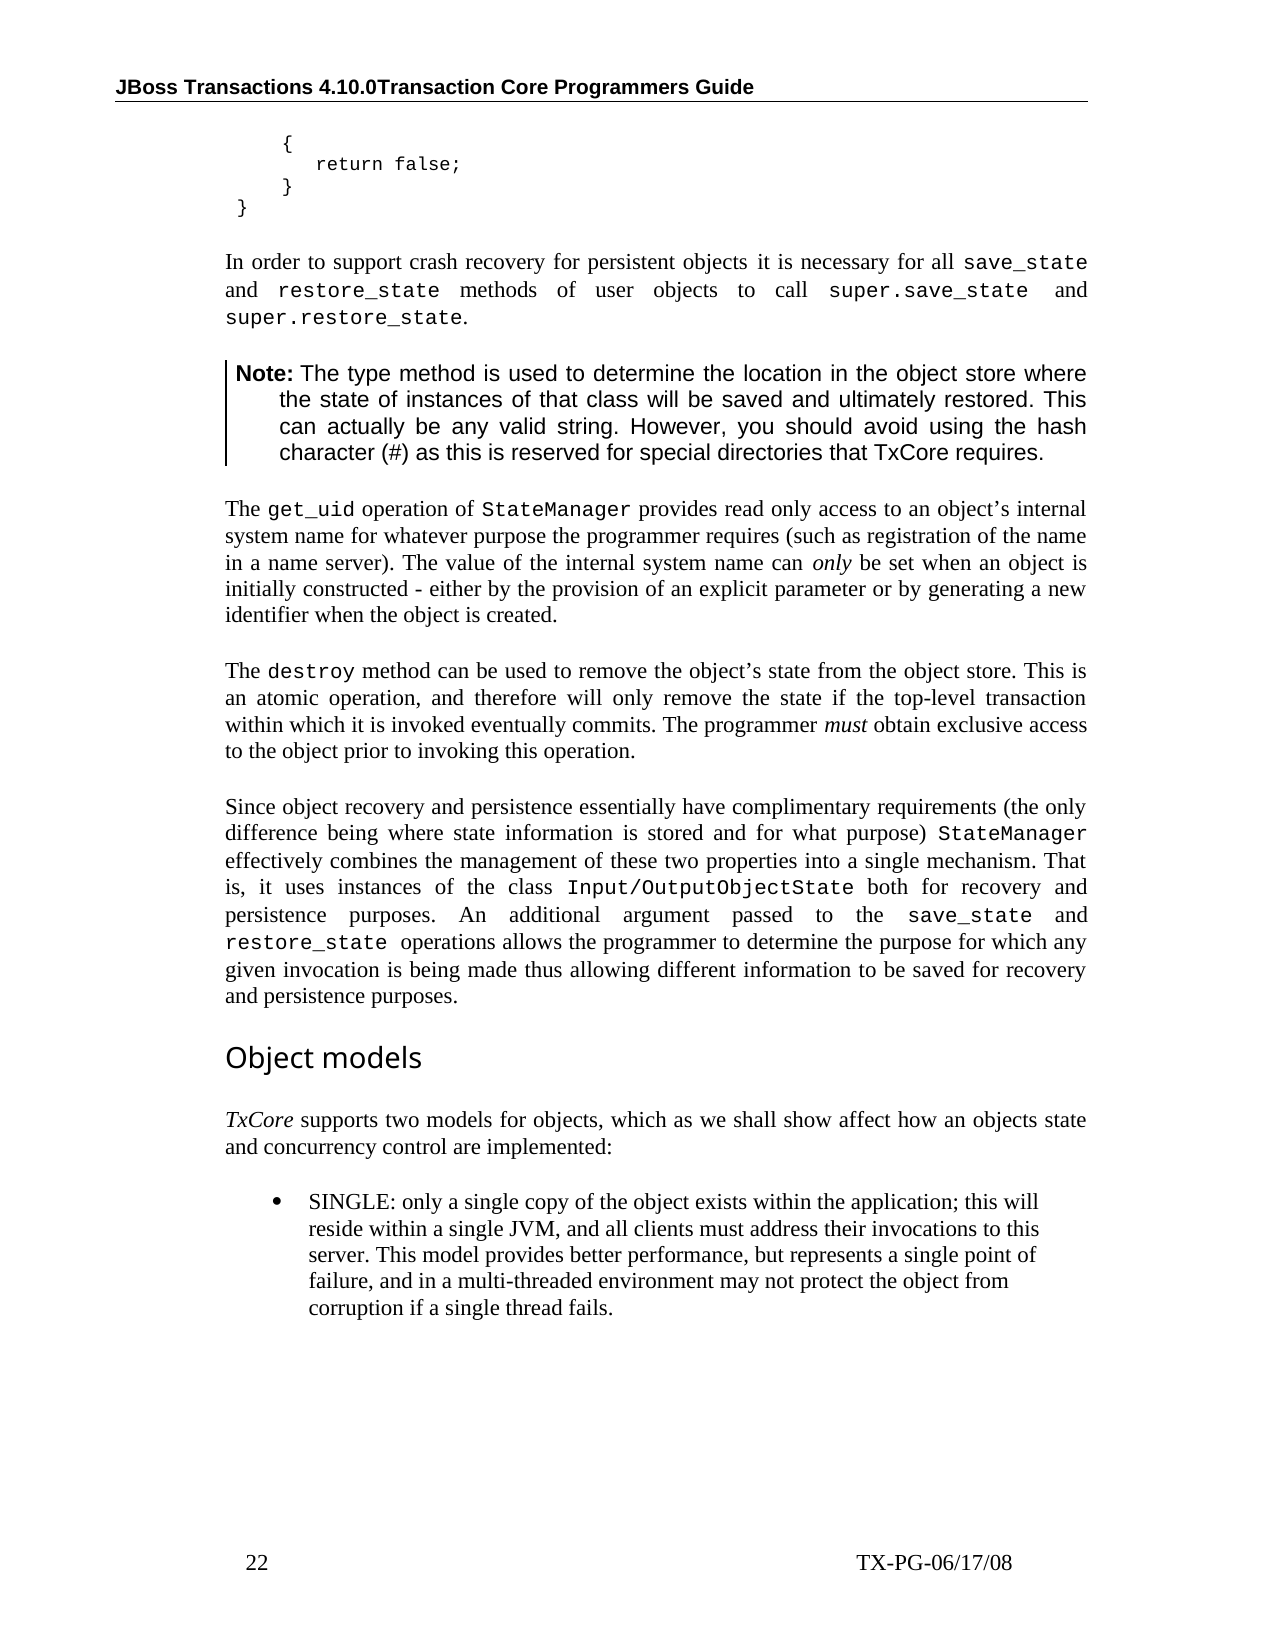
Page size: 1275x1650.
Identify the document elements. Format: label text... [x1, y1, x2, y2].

text The get_uid operation of StateManager provides read only access to an object’s internal system name for whatever purpose the programmer requires (such as registration of the name in a name server). The value of the internal system name can only be set when an object is initially constructed - either by the provision of an explicit parameter or by generating a new identifier when the object is created. [225, 495, 1088, 628]
text In order to support crash recovery for persistent objects it is necessary for all save_state and restore_state methods of user objects to call super.save_state and super.restore_state. [225, 248, 1088, 331]
text TxCore supports two models for objects, which as we shall show affect how an objects state and concurrency control are implemented: [225, 1107, 1088, 1159]
subtitle Object models [225, 1038, 1088, 1077]
list SINGLE: only a single copy of the object exists within the application; this will reside within a single JVM, and all clients must address their invocations to this server. This model provides better performance, but represents a single point of failure, and in a multi-threaded environment may not protect the object from corruption if a single thread fails. [273, 1188, 1088, 1320]
list The type method is used to determine the location in the object store where the state of instances of that class will be saved and ultimately restored. This can actually be any valid string. However, you should avoid using the hash character (#) as this is reserved for special directories that TxCore requires. [227, 360, 1088, 466]
text { return false; } } [237, 134, 1088, 219]
text The destroy method can be used to remove the object’s state from the object store. This is an atomic operation, and therefore will only remove the state if the top-level transaction within which it is invoked eventually commits. The programmer must obtain exclusive access to the object prior to invoking this operation. [225, 657, 1088, 763]
text Since object recovery and persistence essentially have complimentary requirements (the only difference being where state information is stored and for what purpose) StateManager effectively combines the management of these two properties into a single mechanism. That is, it uses instances of the class Input/OutputObjectState both for recovery and persistence purposes. An additional argument passed to the save_state and restore_state operations allows the programmer to determine the purpose for which any given invocation is being made thus allowing different information to be saved for recovery and persistence purposes. [225, 793, 1088, 1008]
